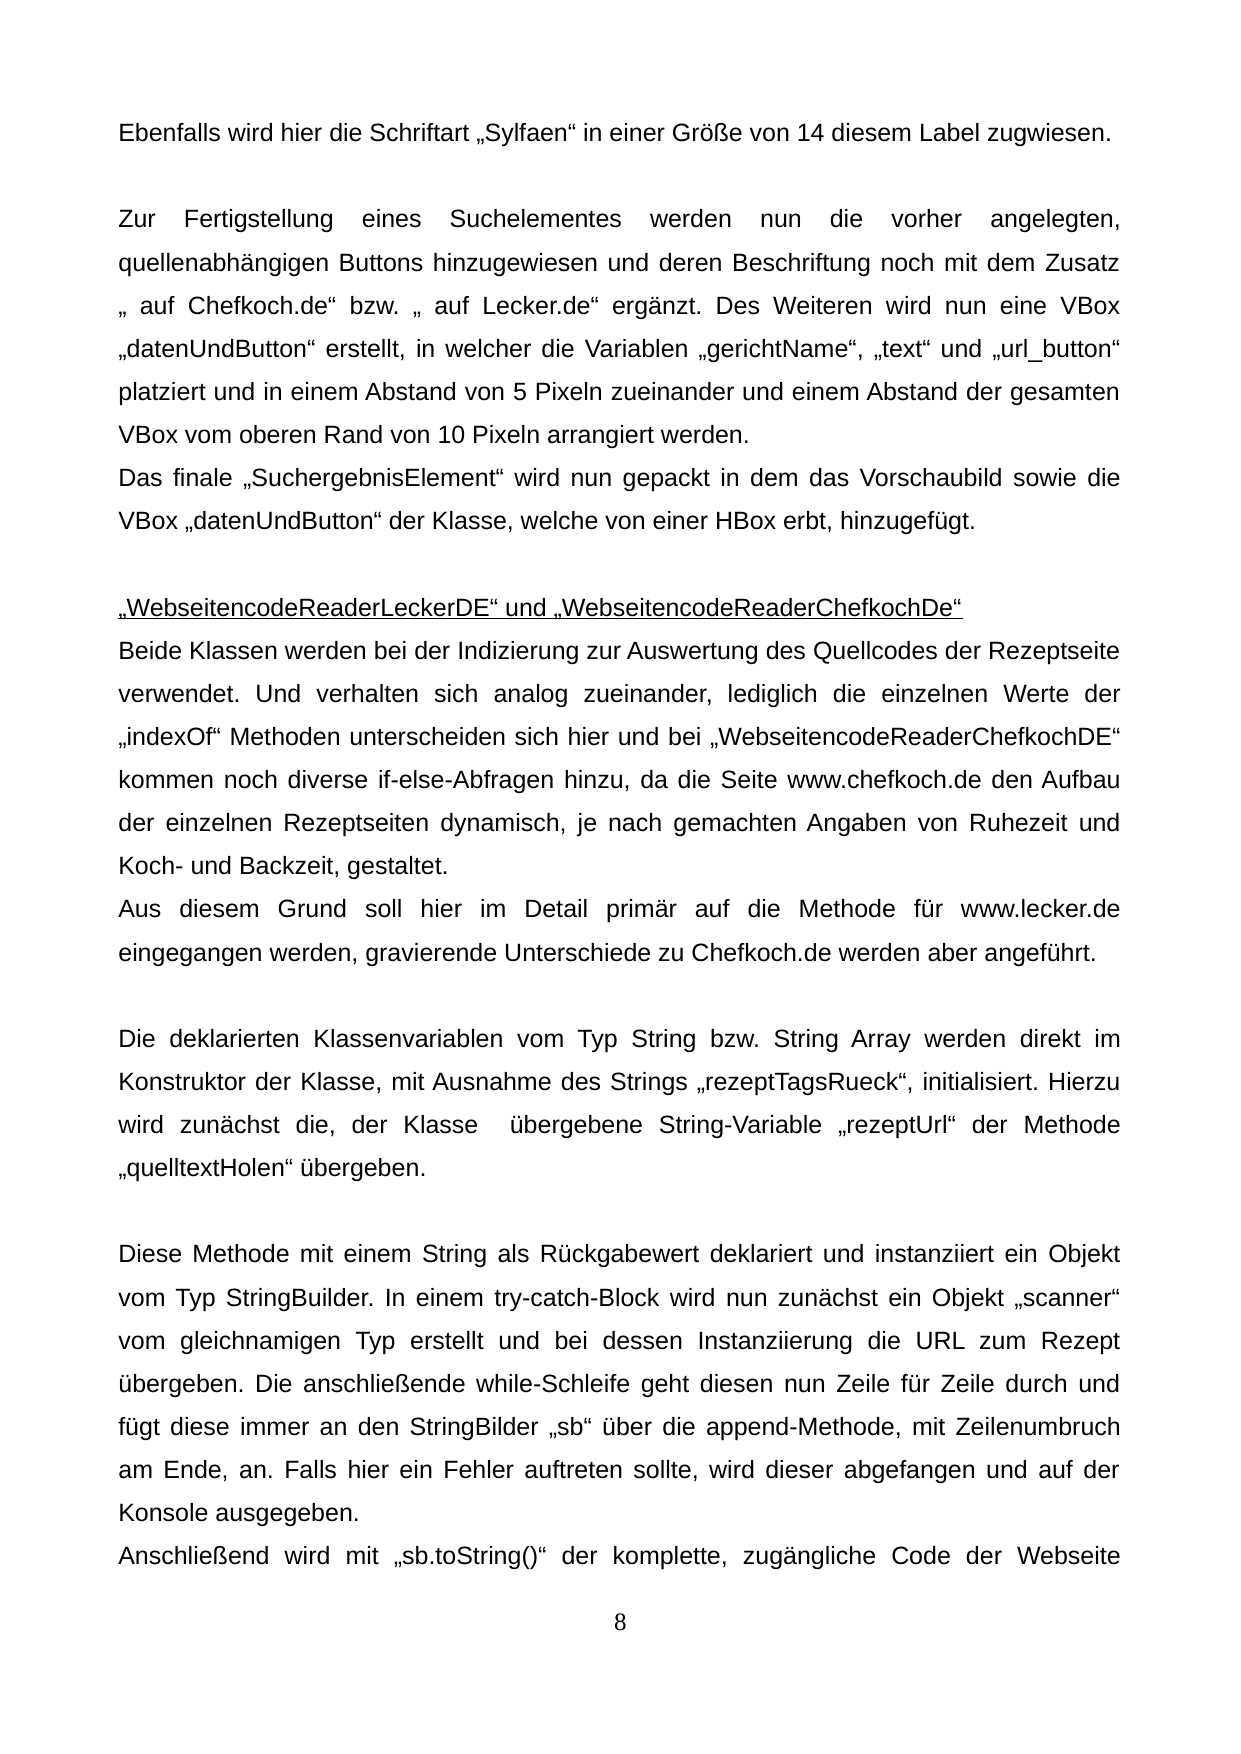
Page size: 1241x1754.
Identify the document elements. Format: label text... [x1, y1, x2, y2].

text Beide Klassen werden bei der Indizierung zur Auswertung des Quellcodes der Rezeptseite verwendet. Und verhalten sich analog zueinander, lediglich die einzelnen Werte der „indexOf“ Methoden unterscheiden sich hier und bei „WebseitencodeReaderChefkochDE“ kommen noch diverse if-else-Abfragen hinzu, da die Seite www.chefkoch.de den Aufbau der einzelnen Rezeptseiten dynamisch, je nach gemachten Angaben von Ruhezeit und Koch- und Backzeit, gestaltet. [118, 636, 1122, 880]
text Die deklarierten Klassenvariablen vom Typ String bzw. String Array werden direkt im Konstruktor der Klasse, mit Ausnahme des Strings „rezeptTagsRueck“, initialisiert. Hierzu wird zunächst die, der Klasse übergebene String-Variable „rezeptUrl“ der Methode „quelltextHolen“ übergeben. [118, 1024, 1122, 1182]
text Zur Fertigstellung eines Suchelementes werden nun die vorher angelegten, quellenabhängigen Buttons hinzugewiesen und deren Beschriftung noch mit dem Zusatz „ auf Chefkoch.de“ bzw. „ auf Lecker.de“ ergänzt. Des Weiteren wird nun eine VBox „datenUndButton“ erstellt, in welcher die Variablen „gerichtName“, „text“ und „url_button“ platziert und in einem Abstand von 5 Pixeln zueinander und einem Abstand der gesamten VBox vom oberen Rand von 10 Pixeln arrangiert werden. [118, 204, 1122, 449]
text Aus diesem Grund soll hier im Detail primär auf die Methode für www.lecker.de eingegangen werden, gravierende Unterschiede zu Chefkoch.de werden aber angeführt. [118, 894, 1122, 966]
text Ebenfalls wird hier die Schriftart „Sylfaen“ in einer Größe von 14 diesem Label zugwiesen. [118, 118, 1122, 147]
text Das finale „SuchergebnisElement“ wird nun gepackt in dem das Vorschaubild sowie die VBox „datenUndButton“ der Klasse, welche von einer HBox erbt, hinzugefügt. [118, 463, 1122, 535]
text Anschließend wird mit „sb.toString()“ der komplette, zugängliche Code der Webseite [118, 1541, 1122, 1570]
text „WebseitencodeReaderLeckerDE“ und „WebseitencodeReaderChefkochDe“ [118, 592, 1122, 621]
text Diese Methode mit einem String als Rückgabewert deklariert und instanziiert ein Objekt vom Typ StringBuilder. In einem try-catch-Block wird nun zunächst ein Objekt „scanner“ vom gleichnamigen Typ erstellt und bei dessen Instanziierung die URL zum Rezept übergeben. Die anschließende while-Schleife geht diesen nun Zeile für Zeile durch und fügt diese immer an den StringBilder „sb“ über die append-Methode, mit Zeilenumbruch am Ende, an. Falls hier ein Fehler auftreten sollte, wird dieser abgefangen und auf der Konsole ausgegeben. [118, 1239, 1122, 1527]
